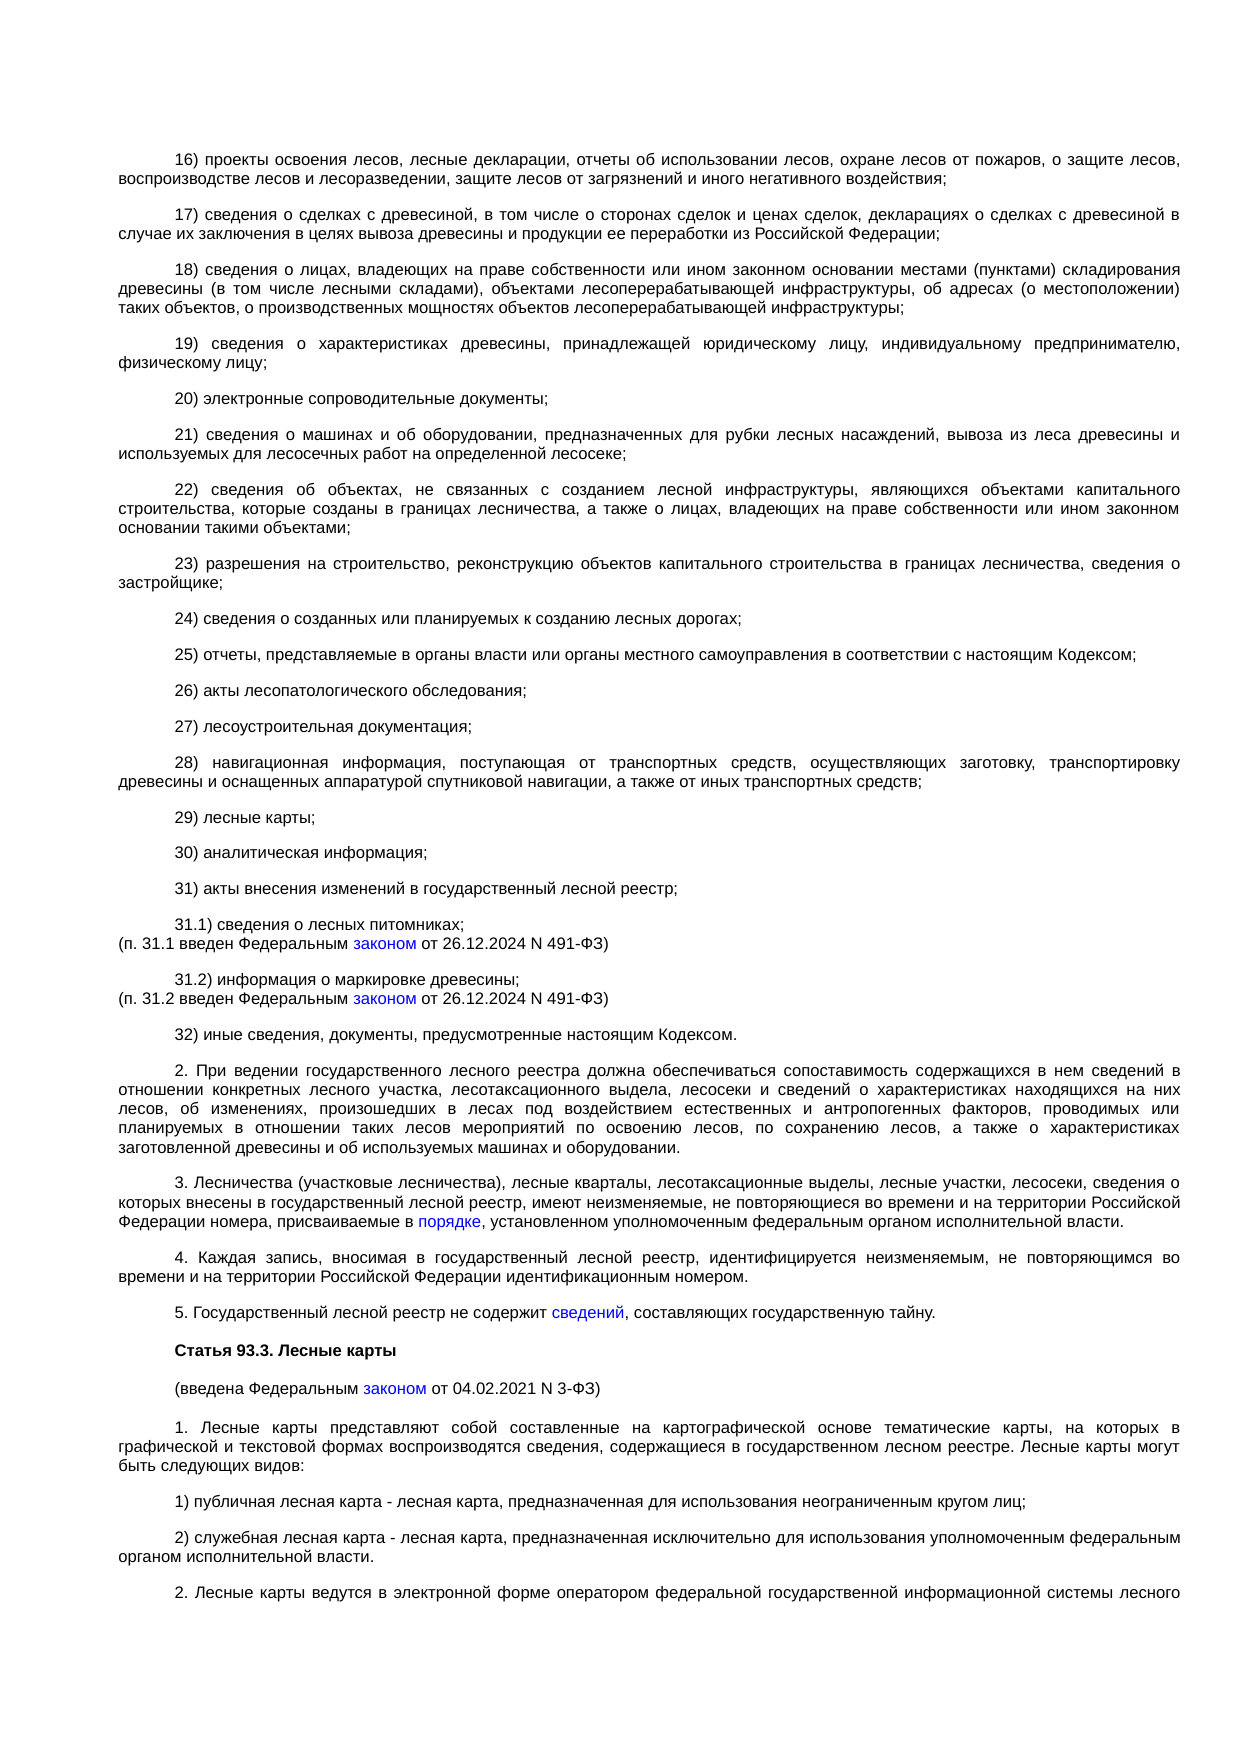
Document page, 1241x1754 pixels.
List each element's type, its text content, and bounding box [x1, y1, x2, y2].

text (п. 31.1 введен Федеральным законом от 26.12.2024 N 491-ФЗ) [118, 934, 1181, 953]
text 1) публичная лесная карта - лесная карта, предназначенная для использования неограниченным кругом лиц; [118, 1492, 1181, 1511]
text (п. 31.2 введен Федеральным законом от 26.12.2024 N 491-ФЗ) [118, 989, 1181, 1008]
text 16) проекты освоения лесов, лесные декларации, отчеты об использовании лесов, охране лесов от пожаров, о защите лесов, воспроизводстве лесов и лесоразведении, защите лесов от загрязнений и иного негативного воздействия; [118, 150, 1181, 188]
subtitle Статья 93.3. Лесные карты [118, 1341, 1181, 1360]
text 24) сведения о созданных или планируемых к созданию лесных дорогах; [118, 609, 1181, 628]
text 26) акты лесопатологического обследования; [118, 681, 1181, 700]
text 31.2) информация о маркировке древесины; [118, 970, 1181, 989]
text 22) сведения об объектах, не связанных с созданием лесной инфраструктуры, являющихся объектами капитального строительства, которые созданы в границах лесничества, а также о лицах, владеющих на праве собственности или ином законном основании такими объектами; [118, 480, 1181, 537]
text 31.1) сведения о лесных питомниках; [118, 915, 1181, 934]
text 4. Каждая запись, вносимая в государственный лесной реестр, идентифицируется неизменяемым, не повторяющимся во времени и на территории Российской Федерации идентификационным номером. [118, 1247, 1181, 1286]
text 29) лесные карты; [118, 807, 1181, 827]
text 32) иные сведения, документы, предусмотренные настоящим Кодексом. [118, 1025, 1181, 1044]
text 2) служебная лесная карта - лесная карта, предназначенная исключительно для использования уполномоченным федеральным органом исполнительной власти. [118, 1527, 1181, 1566]
text 30) аналитическая информация; [118, 843, 1181, 862]
text 21) сведения о машинах и об оборудовании, предназначенных для рубки лесных насаждений, вывоза из леса древесины и используемых для лесосечных работ на определенной лесосеке; [118, 425, 1181, 463]
text 25) отчеты, представляемые в органы власти или органы местного самоуправления в соответствии с настоящим Кодексом; [118, 645, 1181, 664]
text 3. Лесничества (участковые лесничества), лесные кварталы, лесотаксационные выделы, лесные участки, лесосеки, сведения о которых внесены в государственный лесной реестр, имеют неизменяемые, не повторяющиеся во времени и на территории Российской Федерации номера, присваиваемые в порядке, установленном уполномоченным федеральным органом исполнительной власти. [118, 1173, 1181, 1231]
text 20) электронные сопроводительные документы; [118, 389, 1181, 408]
text 23) разрешения на строительство, реконструкцию объектов капитального строительства в границах лесничества, сведения о застройщике; [118, 554, 1181, 592]
text 2. Лесные карты ведутся в электронной форме оператором федеральной государственной информационной системы лесного [118, 1582, 1181, 1602]
text (введена Федеральным законом от 04.02.2021 N 3-ФЗ) [118, 1379, 1181, 1398]
text 18) сведения о лицах, владеющих на праве собственности или ином законном основании местами (пунктами) складирования древесины (в том числе лесными складами), объектами лесоперерабатывающей инфраструктуры, об адресах (о местоположении) таких объектов, о производственных мощностях объектов лесоперерабатывающей инфраструктуры; [118, 260, 1181, 317]
text 17) сведения о сделках с древесиной, в том числе о сторонах сделок и ценах сделок, декларациях о сделках с древесиной в случае их заключения в целях вывоза древесины и продукции ее переработки из Российской Федерации; [118, 205, 1181, 243]
text 27) лесоустроительная документация; [118, 717, 1181, 736]
text 28) навигационная информация, поступающая от транспортных средств, осуществляющих заготовку, транспортировку древесины и оснащенных аппаратурой спутниковой навигации, а также от иных транспортных средств; [118, 752, 1181, 791]
text 2. При ведении государственного лесного реестра должна обеспечиваться сопоставимость содержащихся в нем сведений в отношении конкретных лесного участка, лесотаксационного выдела, лесосеки и сведений о характеристиках находящихся на них лесов, об изменениях, произошедших в лесах под воздействием естественных и антропогенных факторов, проводимых или планируемых в отношении таких лесов мероприятий по освоению лесов, по сохранению лесов, а также о характеристиках заготовленной древесины и об используемых машинах и оборудовании. [118, 1061, 1181, 1157]
text 19) сведения о характеристиках древесины, принадлежащей юридическому лицу, индивидуальному предпринимателю, физическому лицу; [118, 334, 1181, 372]
text 1. Лесные карты представляют собой составленные на картографической основе тематические карты, на которых в графической и текстовой формах воспроизводятся сведения, содержащиеся в государственном лесном реестре. Лесные карты могут быть следующих видов: [118, 1417, 1181, 1475]
text 5. Государственный лесной реестр не содержит сведений, составляющих государственную тайну. [118, 1302, 1181, 1322]
text 31) акты внесения изменений в государственный лесной реестр; [118, 879, 1181, 898]
